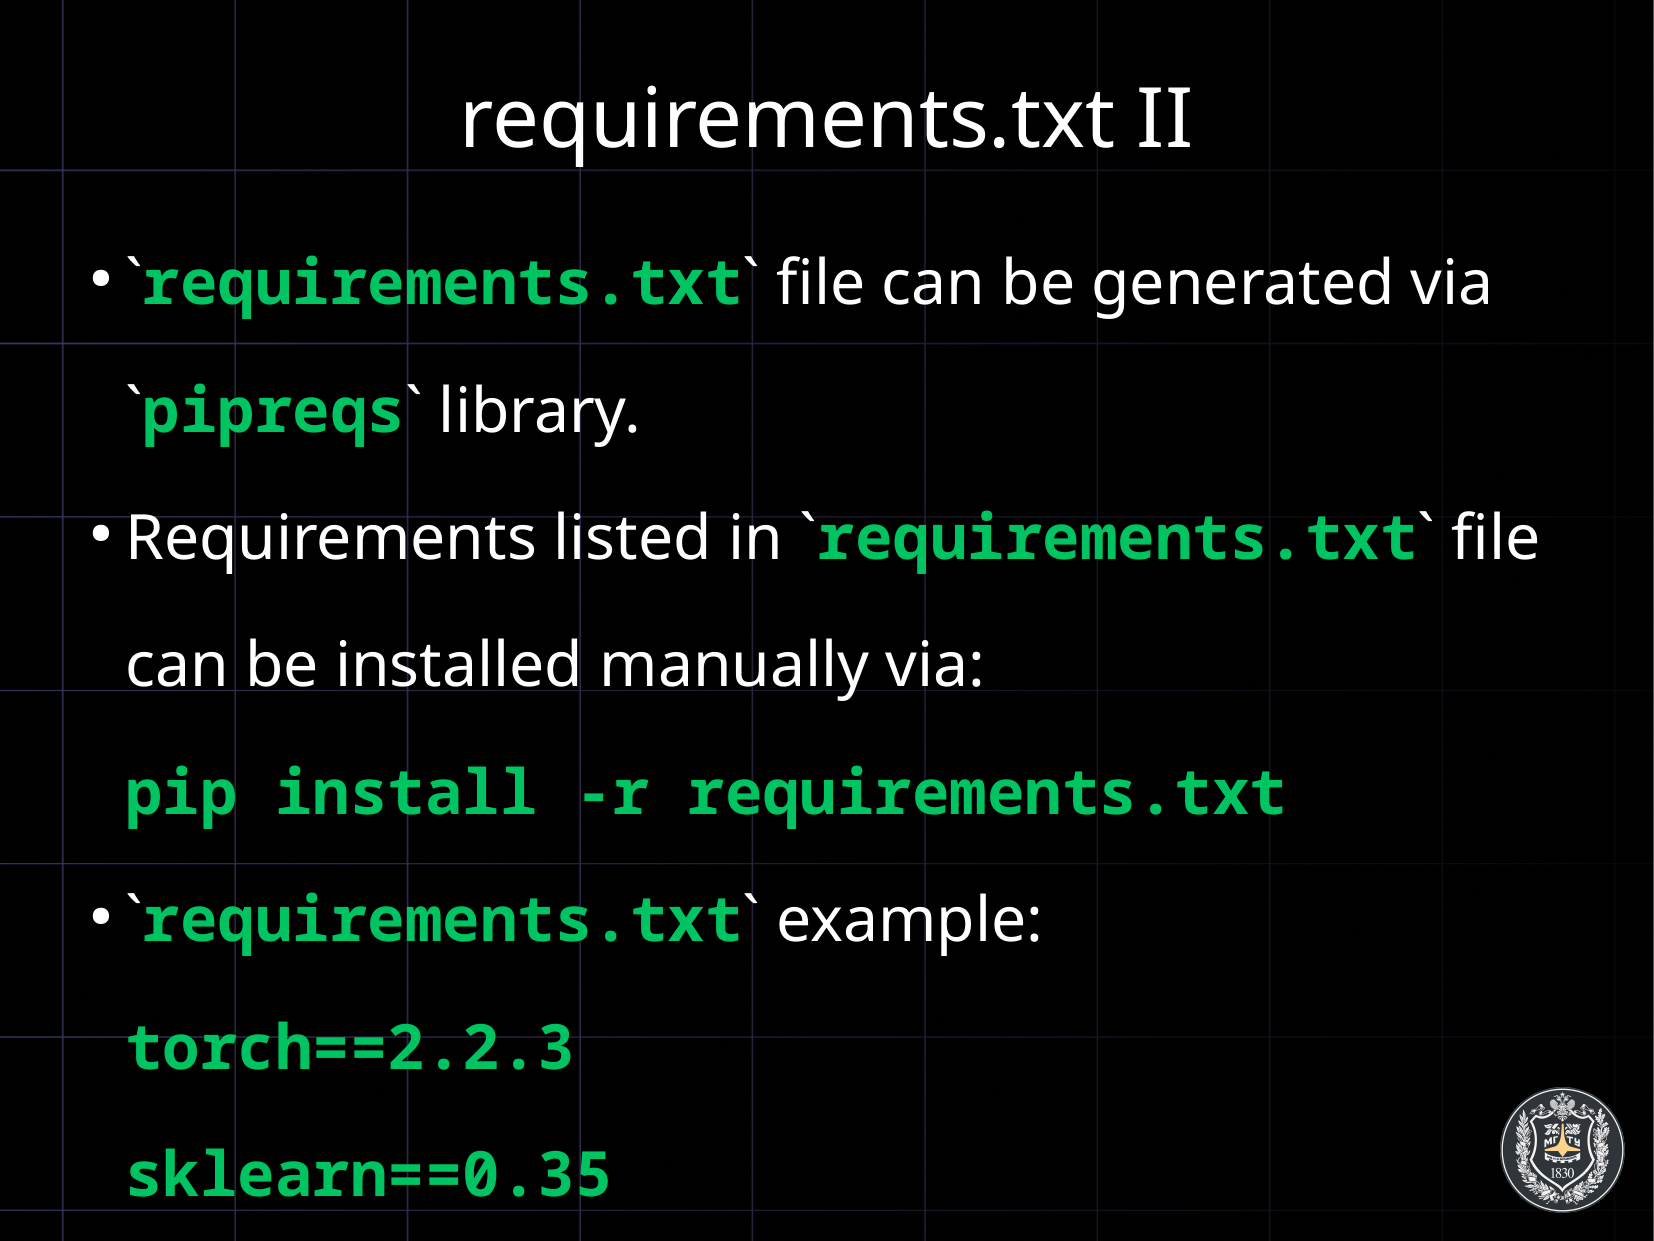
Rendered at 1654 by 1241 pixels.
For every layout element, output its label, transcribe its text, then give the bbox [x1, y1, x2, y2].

text_box `requirements.txt` file can be generated via `pipreqs` library. Requirements listed in `requirements.txt` file can be installed manually via: pip install -r requirements.txt `requirements.txt` example: torch==2.2.3 sklearn==0.35 numpy~=1.4 [75, 188, 1576, 1122]
picture [0, 0, 1654, 1241]
title requirements.txt II [82, 37, 1571, 188]
